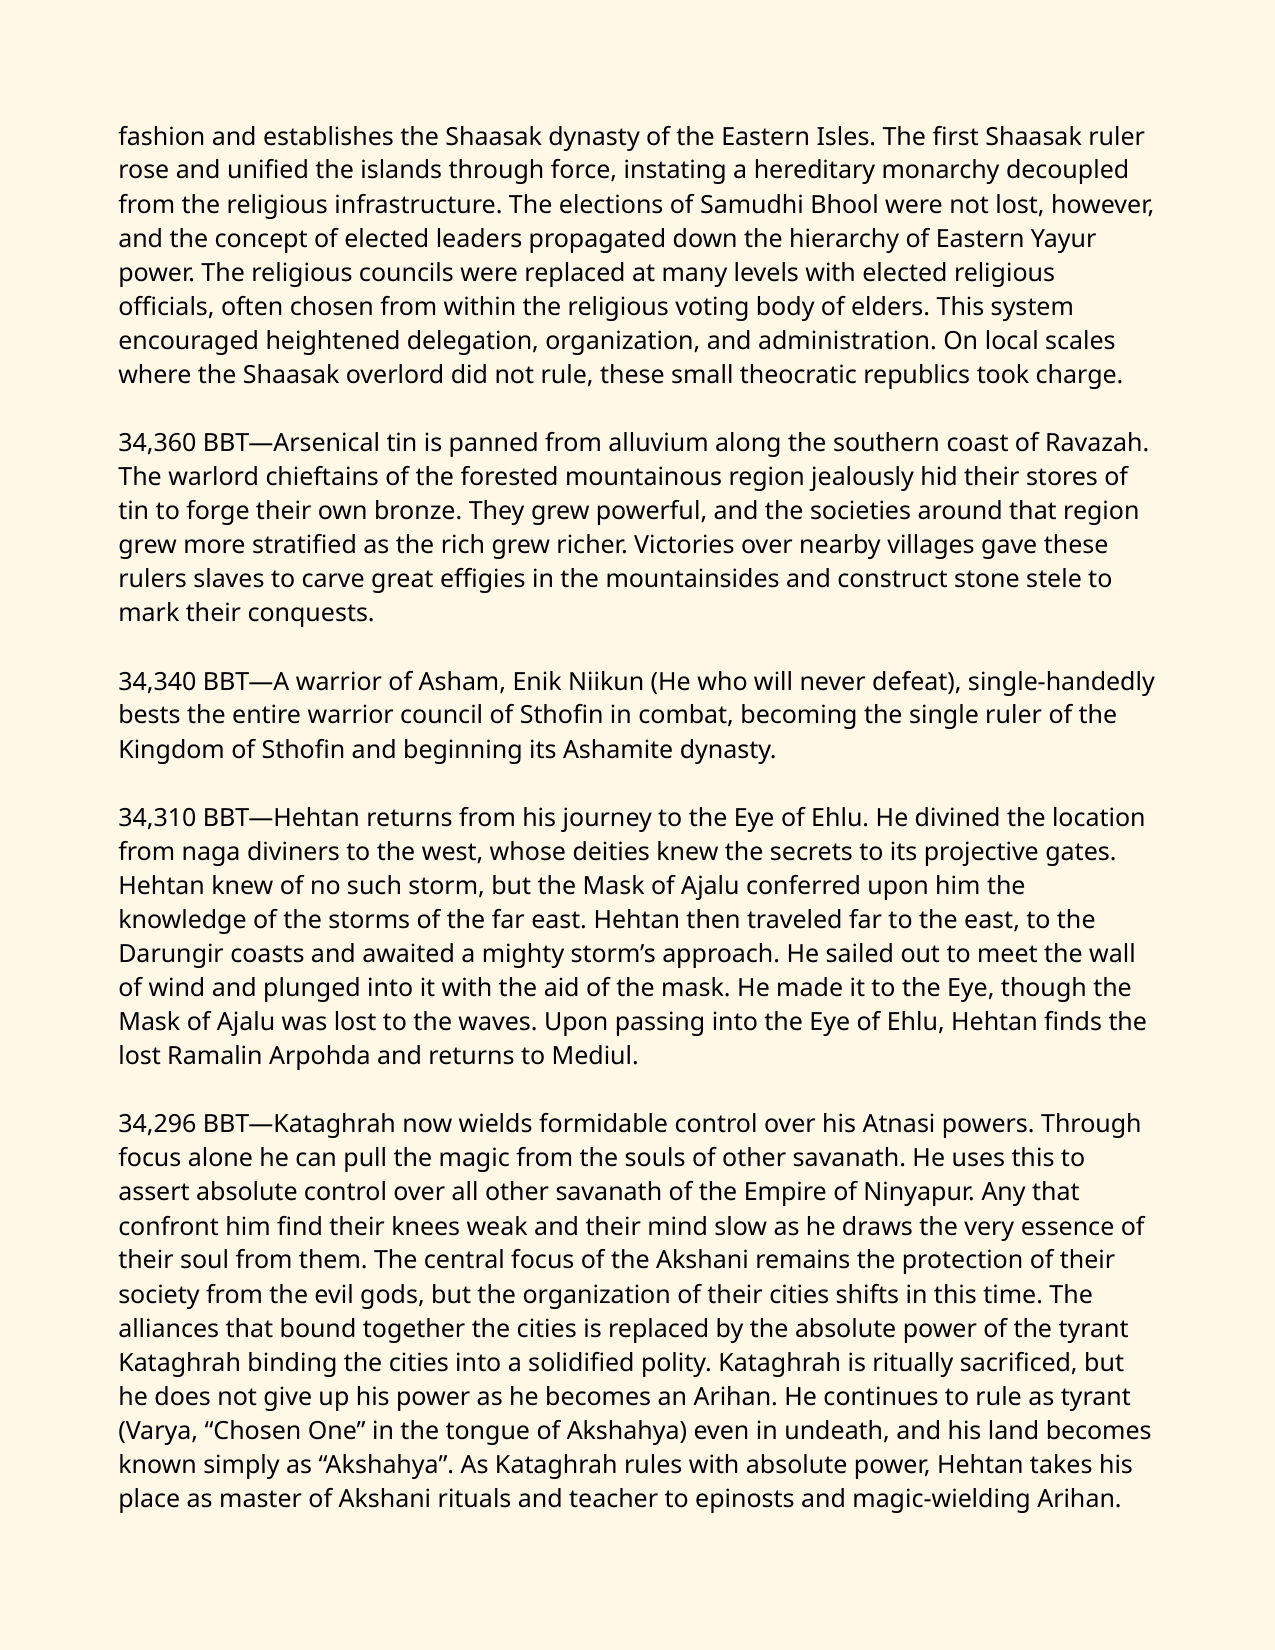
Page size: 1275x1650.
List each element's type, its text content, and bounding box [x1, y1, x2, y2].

text 34,340 BBT—A warrior of Asham, Enik Niikun (He who will never defeat), single-handedly bests the entire warrior council of Sthofin in combat, becoming the single ruler of the Kingdom of Sthofin and beginning its Ashamite dynasty. [118, 663, 1157, 765]
text 34,360 BBT—Arsenical tin is panned from alluvium along the southern coast of Ravazah. The warlord chieftains of the forested mountainous region jealously hid their stores of tin to forge their own bronze. They grew powerful, and the societies around that region grew more stratified as the rich grew richer. Victories over nearby villages gave these rulers slaves to carve great effigies in the mountainsides and construct stone stele to mark their conquests. [118, 425, 1157, 629]
text fashion and establishes the Shaasak dynasty of the Eastern Isles. The first Shaasak ruler rose and unified the islands through force, instating a hereditary monarchy decoupled from the religious infrastructure. The elections of Samudhi Bhool were not lost, however, and the concept of elected leaders propagated down the hierarchy of Eastern Yayur power. The religious councils were replaced at many levels with elected religious officials, often chosen from within the religious voting body of elders. This system encouraged heightened delegation, organization, and administration. On local scales where the Shaasak overlord did not rule, these small theocratic republics took charge. [118, 118, 1157, 391]
text 34,296 BBT—Kataghrah now wields formidable control over his Atnasi powers. Through focus alone he can pull the magic from the souls of other savanath. He uses this to assert absolute control over all other savanath of the Empire of Ninyapur. Any that confront him find their knees weak and their mind slow as he draws the very essence of their soul from them. The central focus of the Akshani remains the protection of their society from the evil gods, but the organization of their cities shifts in this time. The alliances that bound together the cities is replaced by the absolute power of the tyrant Kataghrah binding the cities into a solidified polity. Kataghrah is ritually sacrificed, but he does not give up his power as he becomes an Arihan. He continues to rule as tyrant (Varya, “Chosen One” in the tongue of Akshahya) even in undeath, and his land becomes known simply as “Akshahya”. As Kataghrah rules with absolute power, Hehtan takes his place as master of Akshani rituals and teacher to epinosts and magic-wielding Arihan. [118, 1106, 1157, 1515]
text 34,310 BBT—Hehtan returns from his journey to the Eye of Ehlu. He divined the location from naga diviners to the west, whose deities knew the secrets to its projective gates. Hehtan knew of no such storm, but the Mask of Ajalu conferred upon him the knowledge of the storms of the far east. Hehtan then traveled far to the east, to the Darungir coasts and awaited a mighty storm’s approach. He sailed out to meet the wall of wind and plunged into it with the aid of the mask. He made it to the Eye, though the Mask of Ajalu was lost to the waves. Upon passing into the Eye of Ehlu, Hehtan finds the lost Ramalin Arpohda and returns to Mediul. [118, 799, 1157, 1072]
